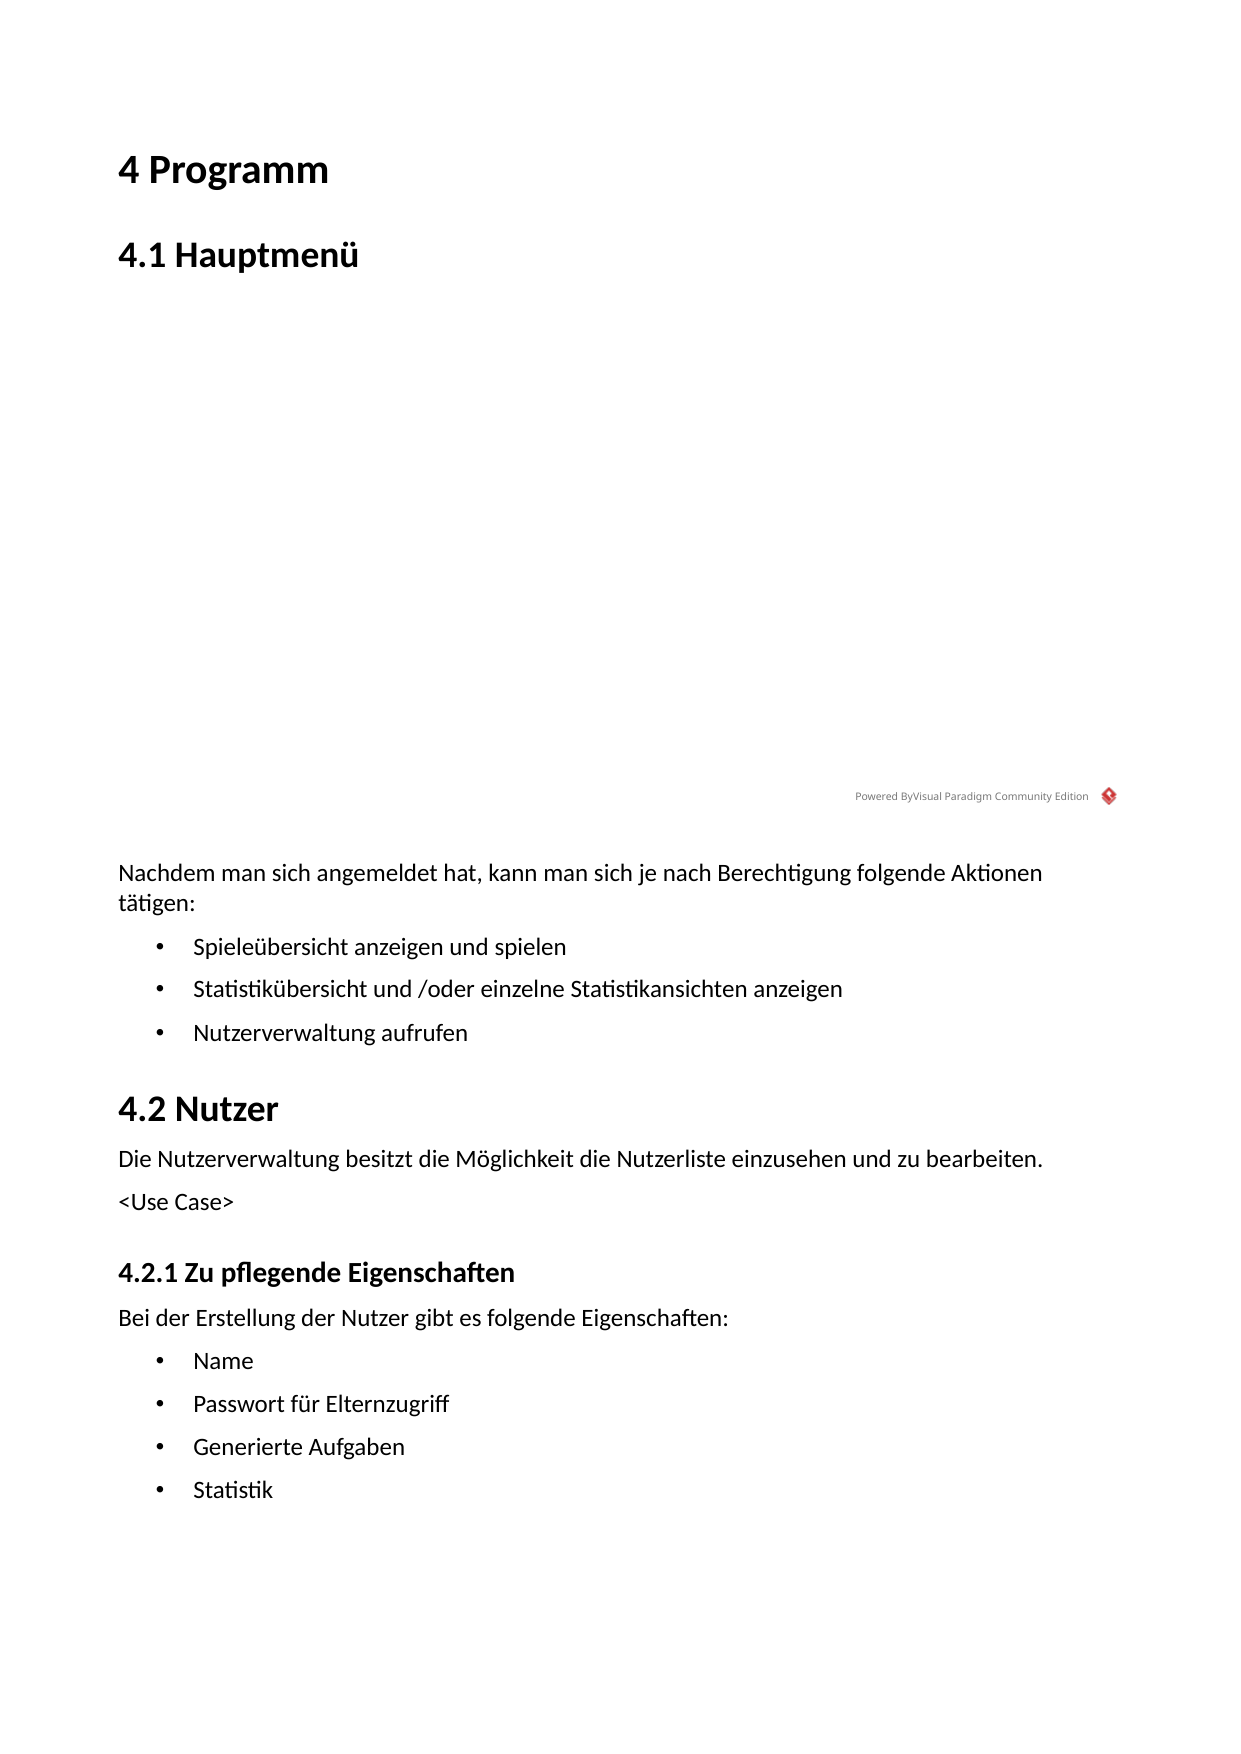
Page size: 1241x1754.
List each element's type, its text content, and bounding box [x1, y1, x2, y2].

text Bei der Erstellung der Nutzer gibt es folgende Eigenschaften: [118, 1302, 1122, 1333]
list Generierte Aufgaben [156, 1431, 1122, 1462]
list Passwort für Elternzugriff [156, 1388, 1122, 1419]
subtitle 4.2.1 Zu pflegende Eigenschaften [118, 1254, 1122, 1290]
list Statistikübersicht und /oder einzelne Statistikansichten anzeigen [156, 974, 1122, 1004]
list Statistik [156, 1474, 1122, 1505]
subtitle 4.2 Nutzer [118, 1085, 1122, 1131]
text Die Nutzerverwaltung besitzt die Möglichkeit die Nutzerliste einzusehen und zu bearbeiten. [118, 1143, 1122, 1173]
text Nachdem man sich angemeldet hat, kann man sich je nach Berechtigung folgende Aktionen tätigen: [118, 857, 1122, 918]
subtitle 4 Programm [118, 143, 1122, 194]
subtitle 4.1 Hauptmenü [118, 231, 1122, 277]
list Spieleübersicht anzeigen und spielen [156, 931, 1122, 961]
text <Use Case> [118, 1186, 1122, 1217]
list Name [156, 1345, 1122, 1376]
list Nutzerverwaltung aufrufen [156, 1017, 1122, 1047]
